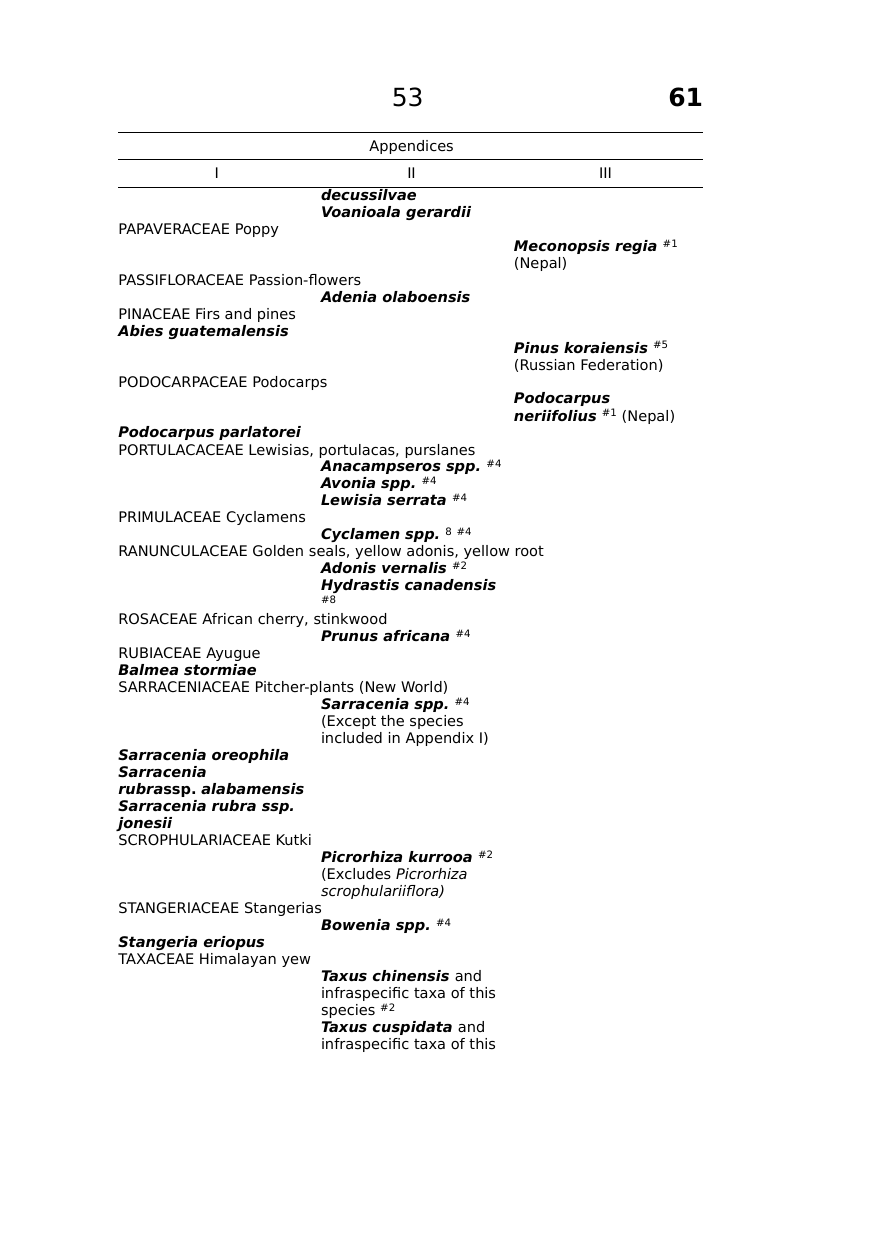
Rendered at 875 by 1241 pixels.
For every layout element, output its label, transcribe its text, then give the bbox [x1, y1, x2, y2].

table_cell PINACEAE Firs and pines [118, 306, 703, 322]
table_cell [508, 764, 703, 798]
table_cell [118, 188, 315, 204]
table_cell SARRACENIACEAE Pitcher-plants (New World) [118, 679, 703, 696]
table_cell [118, 492, 315, 509]
table_cell [315, 798, 508, 832]
table_cell Avonia spp. #4 [315, 475, 508, 492]
table_cell [118, 628, 315, 645]
table_cell [508, 289, 703, 306]
table_cell [315, 340, 508, 373]
table_cell [118, 238, 315, 272]
table_cell Taxus cuspidata and infraspecific taxa of this [315, 1019, 508, 1053]
table_cell [315, 390, 508, 424]
table_cell [118, 577, 315, 611]
table_cell Podocarpus parlatorei [118, 424, 315, 441]
table_cell TAXACEAE Himalayan yew [118, 951, 703, 968]
table_cell [508, 798, 703, 832]
table_cell [315, 238, 508, 272]
table_cell [508, 475, 703, 492]
table_cell [508, 560, 703, 577]
table_cell [508, 696, 703, 747]
table_cell Sarracenia rubrassp. alabamensis [118, 764, 315, 798]
table_cell [508, 1019, 703, 1053]
table_cell PAPAVERACEAE Poppy [118, 221, 703, 238]
table_cell [118, 390, 315, 424]
table_cell Stangeria eriopus [118, 934, 315, 951]
table_cell [508, 188, 703, 204]
table_header [118, 133, 315, 159]
table_cell Lewisia serrata #4 [315, 492, 508, 509]
table_cell [118, 560, 315, 577]
table_cell [508, 662, 703, 679]
table_cell [508, 577, 703, 611]
table_cell Pinus koraiensis #5 (Russian Federation) [508, 340, 703, 373]
table_cell Meconopsis regia #1 (Nepal) [508, 238, 703, 272]
table_cell [508, 204, 703, 221]
table_cell Adonis vernalis #2 [315, 560, 508, 577]
table_cell [508, 628, 703, 645]
table_cell [315, 662, 508, 679]
table_cell [508, 424, 703, 441]
table_cell Sarracenia spp. #4 (Except the species included in Appendix I) [315, 696, 508, 747]
table_cell [508, 526, 703, 543]
table_cell [118, 917, 315, 934]
table_cell [508, 458, 703, 475]
table_cell PORTULACACEAE Lewisias, portulacas, purslanes [118, 441, 703, 458]
table_cell II [315, 160, 508, 187]
table_cell PRIMULACEAE Cyclamens [118, 509, 703, 526]
table_cell Abies guatemalensis [118, 323, 315, 339]
table_cell decussilvae [315, 188, 508, 204]
table_cell [118, 340, 315, 373]
table_cell Picrorhiza kurrooa #2 (Excludes Picrorhiza scrophulariiflora) [315, 849, 508, 900]
table_cell Voanioala gerardii [315, 204, 508, 221]
table_cell Anacampseros spp. #4 [315, 458, 508, 475]
table_cell [118, 968, 315, 1019]
table_cell [315, 934, 508, 951]
table_header Appendices [315, 133, 508, 159]
table_cell [508, 849, 703, 900]
table_cell Prunus africana #4 [315, 628, 508, 645]
table_cell Balmea stormiae [118, 662, 315, 679]
table_cell Adenia olaboensis [315, 289, 508, 306]
table_cell [118, 458, 315, 475]
table_header [508, 133, 703, 159]
table_cell [118, 696, 315, 747]
table_cell Cyclamen spp. 8 #4 [315, 526, 508, 543]
table_cell [118, 526, 315, 543]
table_cell PODOCARPACEAE Podocarps [118, 374, 703, 390]
table_cell Bowenia spp. #4 [315, 917, 508, 934]
table_cell SCROPHULARIACEAE Kutki [118, 832, 703, 849]
table_cell [508, 492, 703, 509]
table_cell Sarracenia oreophila [118, 747, 315, 764]
table_cell [508, 968, 703, 1019]
table_cell [118, 289, 315, 306]
table_cell Podocarpus neriifolius #1 (Nepal) [508, 390, 703, 424]
table_cell Sarracenia rubra ssp. jonesii [118, 798, 315, 832]
table_cell PASSIFLORACEAE Passion-flowers [118, 272, 703, 288]
table_cell [315, 747, 508, 764]
table_cell [508, 323, 703, 339]
table_cell III [508, 160, 703, 187]
table_cell [315, 764, 508, 798]
table_cell [508, 934, 703, 951]
table_cell RANUNCULACEAE Golden seals, yellow adonis, yellow root [118, 543, 703, 560]
table_cell Taxus chinensis and infraspecific taxa of this species #2 [315, 968, 508, 1019]
table_cell I [118, 160, 315, 187]
table_cell [118, 1019, 315, 1053]
table_cell STANGERIACEAE Stangerias [118, 900, 703, 917]
table_cell [315, 424, 508, 441]
table_cell ROSACEAE African cherry, stinkwood [118, 611, 703, 628]
table_cell [118, 849, 315, 900]
table_cell [118, 475, 315, 492]
table_cell RUBIACEAE Ayugue [118, 645, 703, 662]
table_cell Hydrastis canadensis #8 [315, 577, 508, 611]
table_cell [315, 323, 508, 339]
table_cell [118, 204, 315, 221]
table_cell [508, 917, 703, 934]
table_cell [508, 747, 703, 764]
